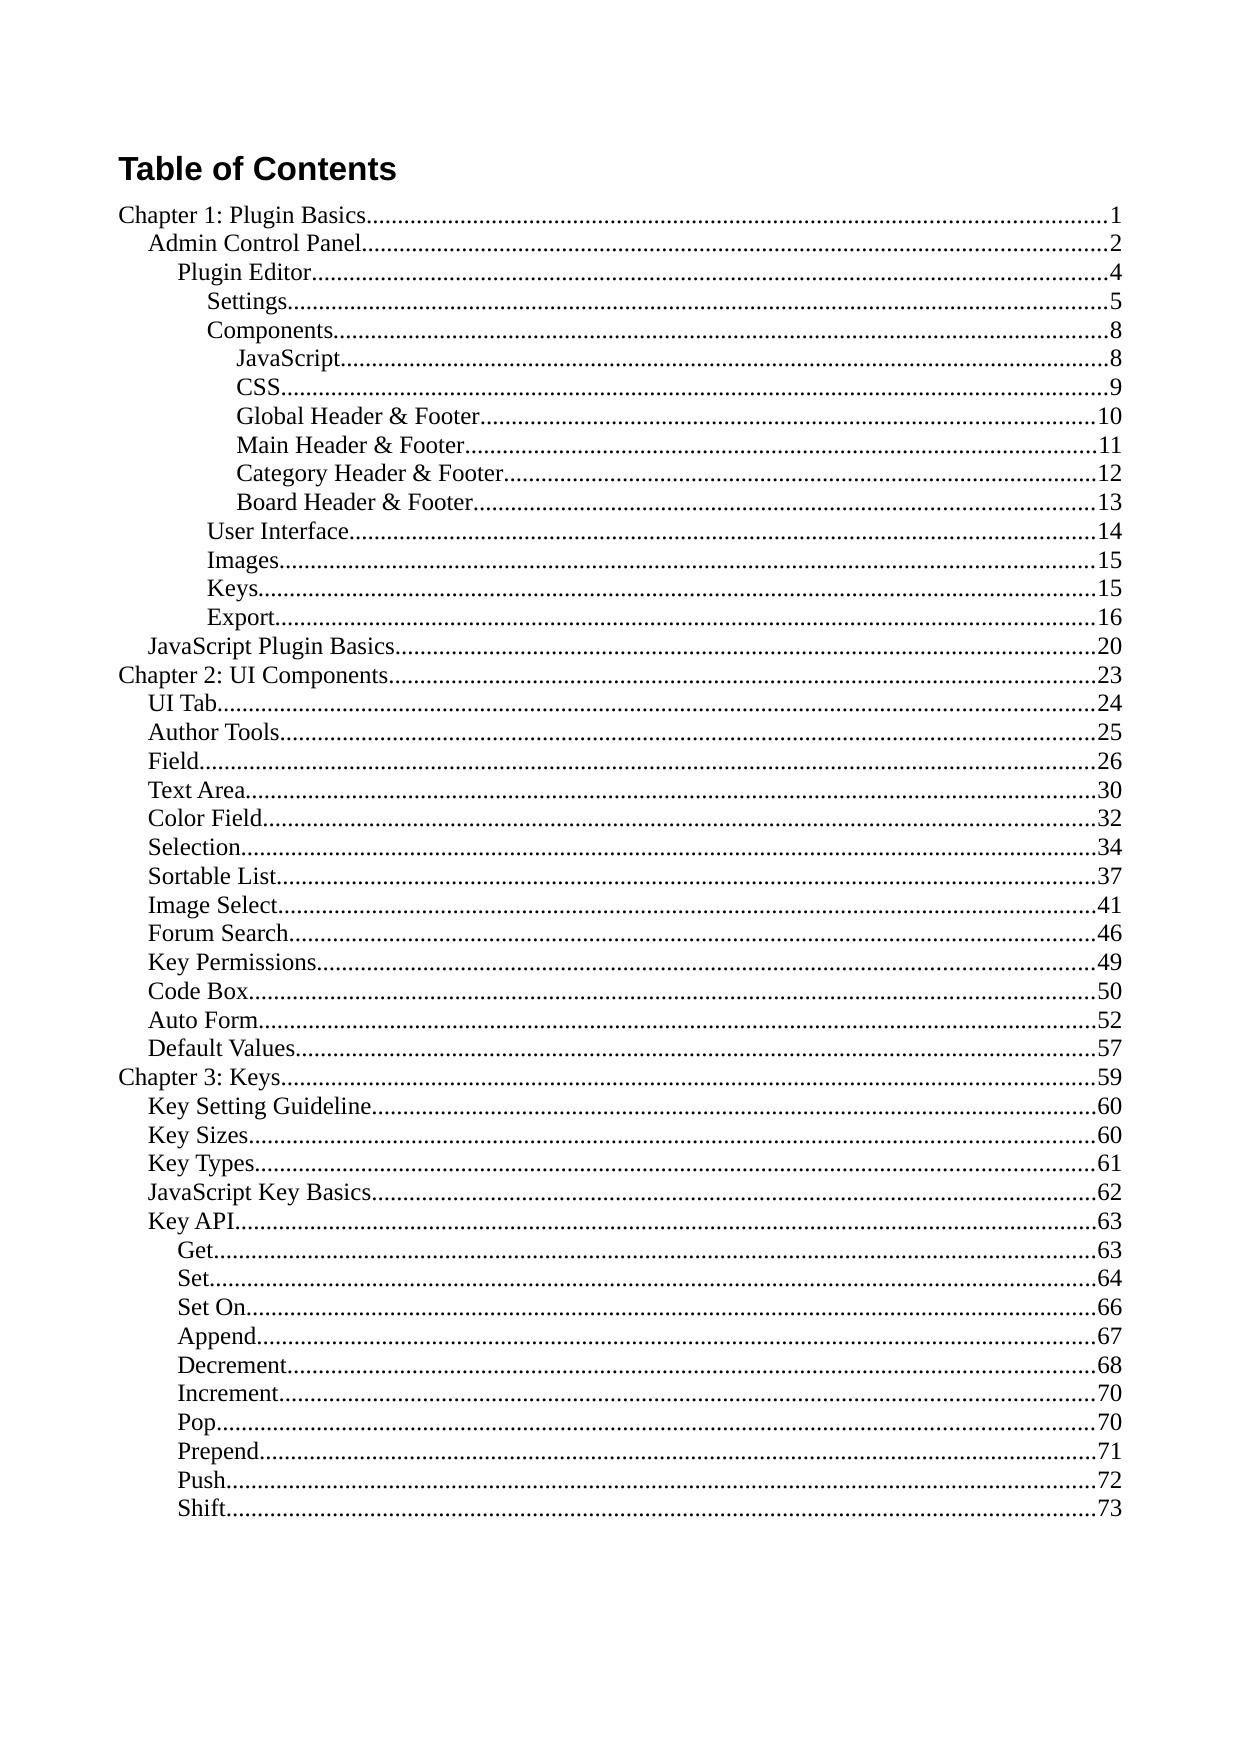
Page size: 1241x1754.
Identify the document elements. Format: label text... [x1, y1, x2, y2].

text Forum Search 46 [148, 918, 1122, 947]
text Components 8 [207, 315, 1122, 343]
text Key Sizes 60 [148, 1120, 1122, 1148]
text Chapter 1: Plugin Basics 1 [118, 200, 1122, 228]
text Chapter 3: Keys 59 [118, 1062, 1122, 1091]
text JavaScript 8 [236, 343, 1122, 372]
text Set On 66 [177, 1292, 1122, 1321]
text Code Box 50 [148, 976, 1122, 1005]
text Key API 63 [148, 1206, 1122, 1235]
text Color Field 32 [148, 803, 1122, 832]
text Board Header & Footer 13 [236, 487, 1122, 516]
text Append 67 [177, 1321, 1122, 1350]
text CSS 9 [236, 372, 1122, 401]
text Text Area 30 [148, 775, 1122, 803]
text User Interface 14 [207, 516, 1122, 545]
text Key Permissions 49 [148, 947, 1122, 976]
text Get 63 [177, 1235, 1122, 1263]
text JavaScript Key Basics 62 [148, 1177, 1122, 1206]
text JavaScript Plugin Basics 20 [148, 631, 1122, 660]
text Auto Form 52 [148, 1005, 1122, 1033]
text Plugin Editor 4 [177, 257, 1122, 286]
text Decrement 68 [177, 1350, 1122, 1378]
text Global Header & Footer 10 [236, 401, 1122, 430]
text Author Tools 25 [148, 717, 1122, 746]
text Key Setting Guideline 60 [148, 1091, 1122, 1120]
subtitle Table of Contents [118, 149, 1122, 187]
text Key Types 61 [148, 1148, 1122, 1177]
text Admin Control Panel 2 [148, 228, 1122, 257]
text Image Select 41 [148, 890, 1122, 918]
text Export 16 [207, 602, 1122, 631]
text Main Header & Footer 11 [236, 430, 1122, 458]
text Push 72 [177, 1465, 1122, 1493]
text Default Values 57 [148, 1033, 1122, 1062]
text Increment 70 [177, 1378, 1122, 1407]
text Sortable List 37 [148, 861, 1122, 890]
text UI Tab 24 [148, 688, 1122, 717]
text Field 26 [148, 746, 1122, 775]
text Category Header & Footer 12 [236, 458, 1122, 487]
text Set 64 [177, 1263, 1122, 1292]
text Keys 15 [207, 573, 1122, 602]
text Pop 70 [177, 1407, 1122, 1436]
text Selection 34 [148, 832, 1122, 861]
text Settings 5 [207, 286, 1122, 315]
text Chapter 2: UI Components 23 [118, 660, 1122, 688]
text Images 15 [207, 545, 1122, 573]
text Prepend 71 [177, 1436, 1122, 1465]
text Shift 73 [177, 1493, 1122, 1522]
